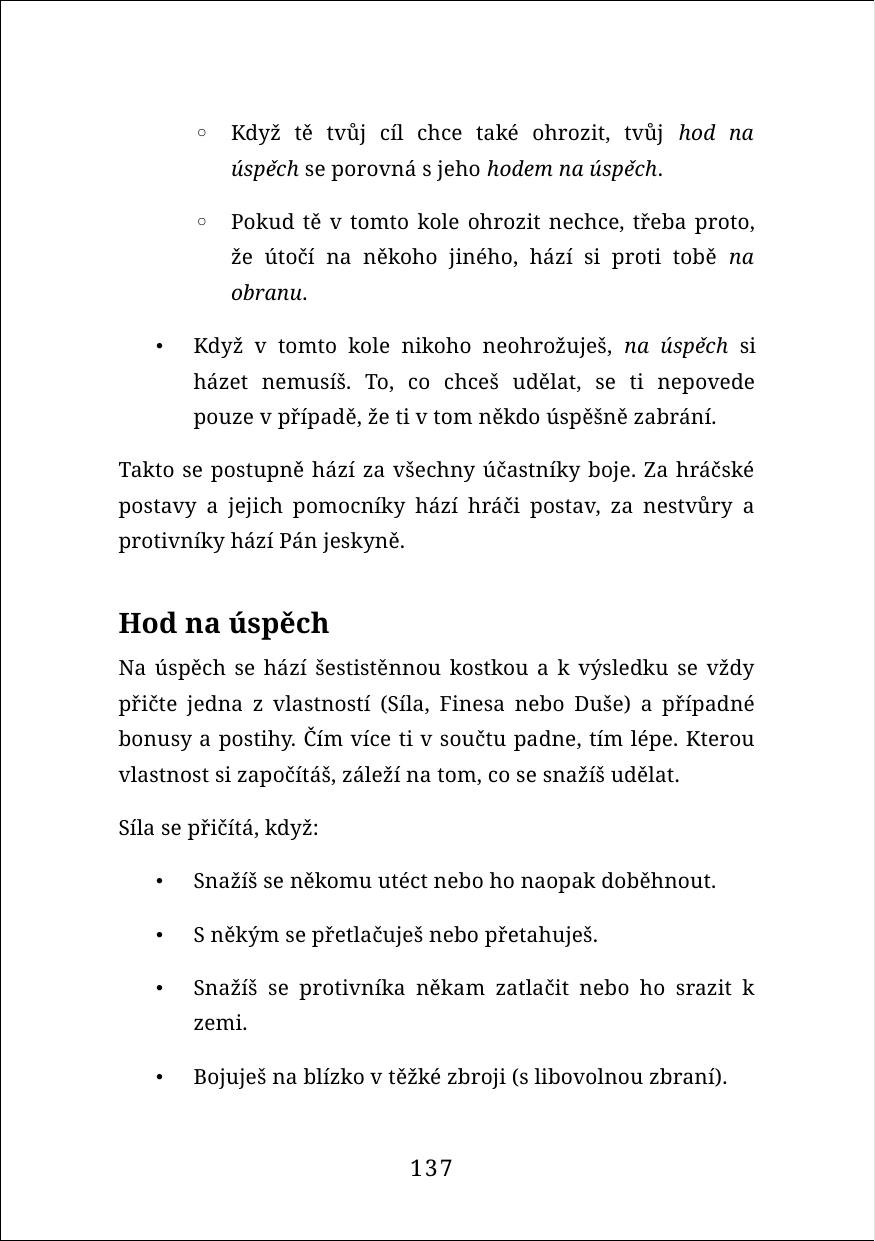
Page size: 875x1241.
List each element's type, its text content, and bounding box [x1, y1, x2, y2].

text Síla se přičítá, když: [118, 813, 756, 842]
list Když v tomto kole nikoho neohrožuješ, na úspěch si házet nemusíš. To, co chceš udělat, se ti nepovede pouze v případě, že ti v tom někdo úspěšně zabrání. [156, 331, 756, 431]
list Bojuješ na blízko v těžké zbroji (s libovolnou zbraní). [156, 1062, 756, 1090]
subtitle Hod na úspěch [118, 603, 756, 642]
list S někým se přetlačuješ nebo přetahuješ. [156, 920, 756, 948]
list Snažíš se protivníka někam zatlačit nebo ho srazit k zemi. [156, 973, 756, 1037]
list Když tě tvůj cíl chce také ohrozit, tvůj hod na úspěch se porovná s jeho hodem na úspěch. [193, 118, 756, 182]
text Takto se postupně hází za všechny účastníky boje. Za hráčské postavy a jejich pomocníky hází hráči postav, za nestvůry a protivníky hází Pán jeskyně. [118, 456, 756, 555]
text Na úspěch se hází šestistěnnou kostkou a k výsledku se vždy přičte jedna z vlastností (Síla, Finesa nebo Duše) a případné bonusy a postihy. Čím více ti v součtu padne, tím lépe. Kterou vlastnost si započítáš, záleží na tom, co se snažíš udělat. [118, 653, 756, 788]
list Pokud tě v tomto kole ohrozit nechce, třeba proto, že útočí na někoho jiného, hází si proti tobě na obranu. [193, 207, 756, 306]
list Snažíš se někomu utéct nebo ho naopak doběhnout. [156, 867, 756, 895]
